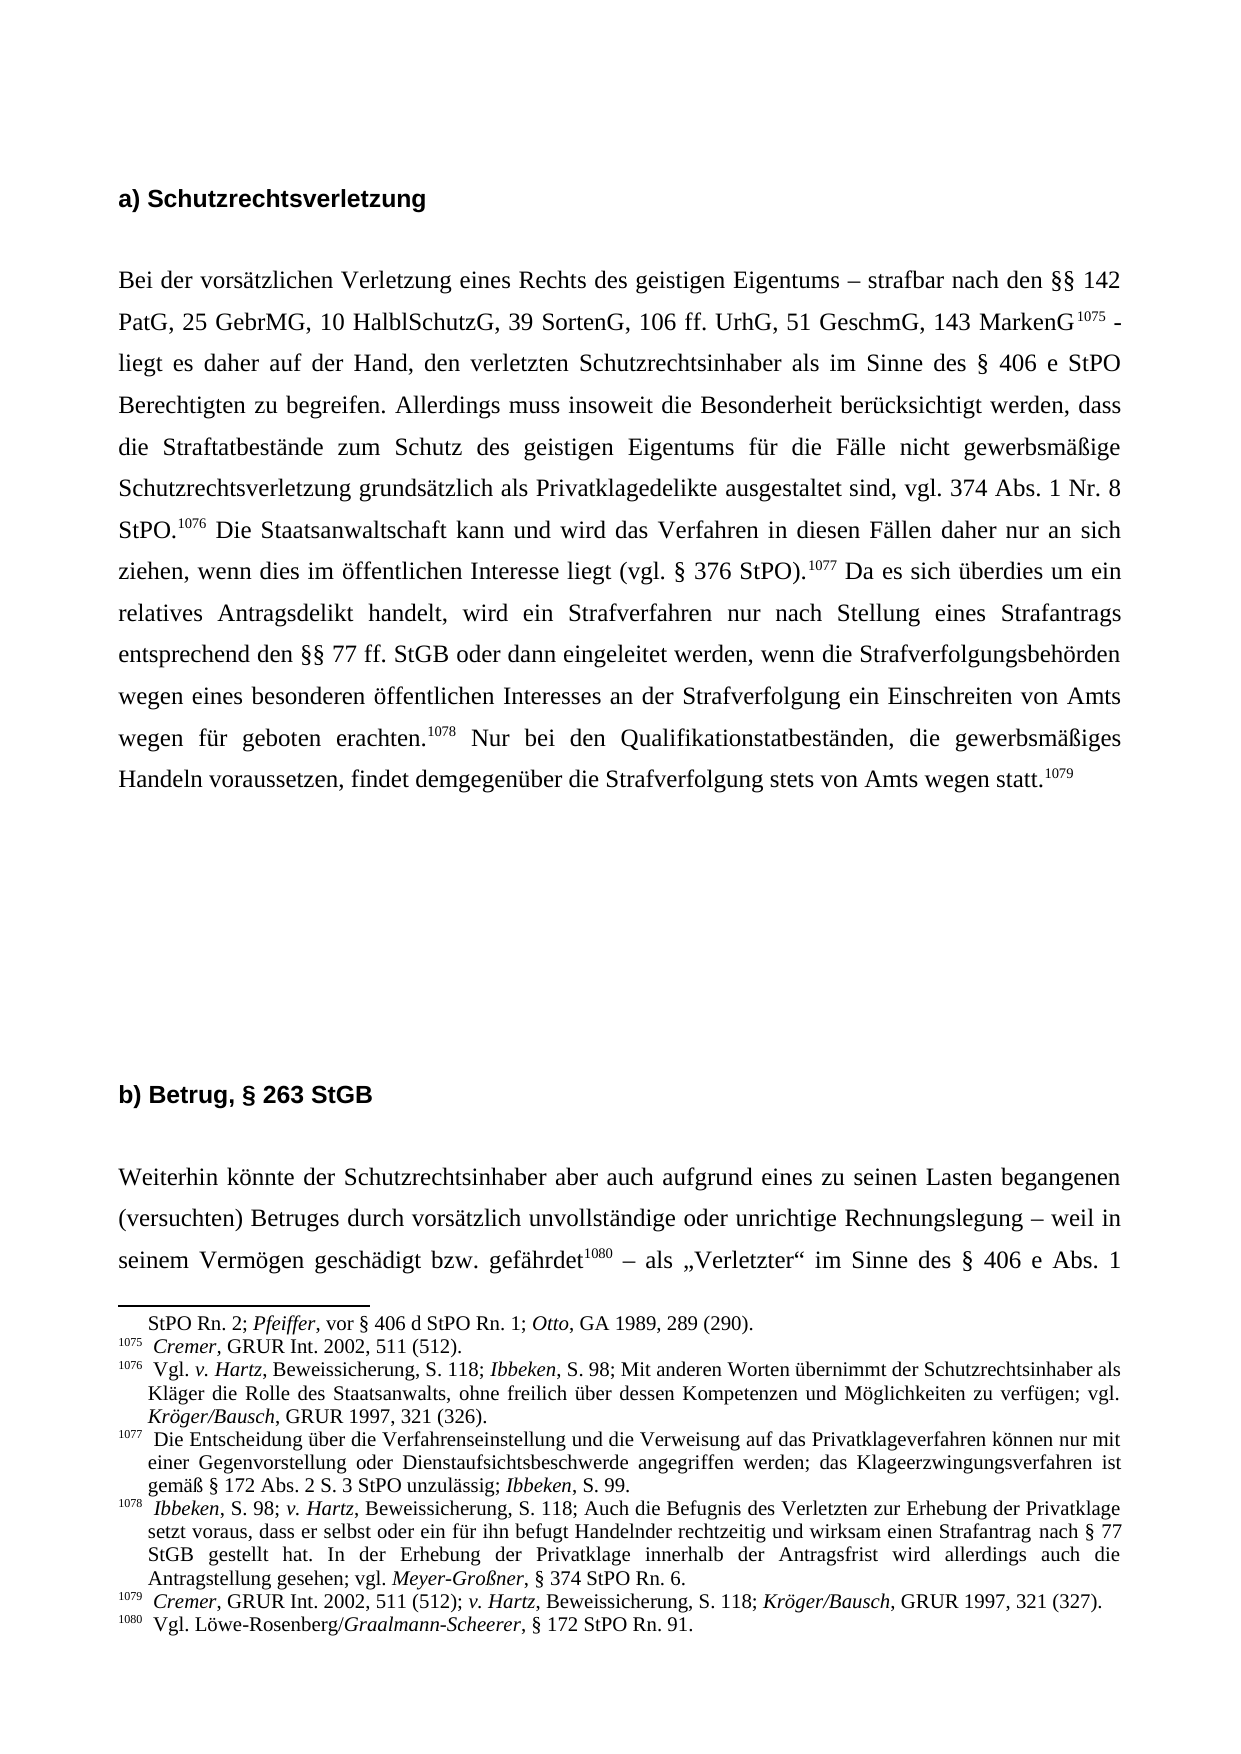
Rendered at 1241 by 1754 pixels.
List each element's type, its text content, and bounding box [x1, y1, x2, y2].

text Vgl. v. Hartz, Beweissicherung, S. 118; Ibbeken, S. 98; Mit anderen Worten übernimmt der Schutzrechtsinhaber als Kläger die Rolle des Staatsanwalts, ohne freilich über dessen Kompetenzen und Möglichkeiten zu verfügen; vgl. Kröger/Bausch, GRUR 1997, 321 (326). [118, 1358, 1122, 1428]
text Cremer, GRUR Int. 2002, 511 (512). [118, 1335, 1122, 1358]
text Weiterhin könnte der Schutzrechtsinhaber aber auch aufgrund eines zu seinen Lasten begangenen (versuchten) Betruges durch vorsätzlich unvollständige oder unrichtige Rechnungslegung – weil in seinem Vermögen geschädigt bzw. gefährdet – als „Verletzter“ im Sinne des § 406 e Abs. 1 [118, 1163, 1122, 1274]
text Ibbeken, S. 98; v. Hartz, Beweissicherung, S. 118; Auch die Befugnis des Verletzten zur Erhebung der Privatklage setzt voraus, dass er selbst oder ein für ihn befugt Handelnder rechtzeitig und wirksam einen Strafantrag nach § 77 StGB gestellt hat. In der Erhebung der Privatklage innerhalb der Antragsfrist wird allerdings auch die Antragstellung gesehen; vgl. Meyer-Großner, § 374 StPO Rn. 6. [118, 1497, 1122, 1589]
text StPO Rn. 2; Pfeiffer, vor § 406 d StPO Rn. 1; Otto, GA 1989, 289 (290). [118, 1312, 1122, 1335]
text Vgl. Löwe-Rosenberg/Graalmann-Scheerer, § 172 StPO Rn. 91. [118, 1613, 1122, 1636]
text Cremer, GRUR Int. 2002, 511 (512); v. Hartz, Beweissicherung, S. 118; Kröger/Bausch, GRUR 1997, 321 (327). [118, 1589, 1122, 1613]
subtitle a) Schutzrechtsverletzung [118, 185, 1122, 212]
text Bei der vorsätzlichen Verletzung eines Rechts des geistigen Eigentums – strafbar nach den §§ 142 PatG, 25 GebrMG, 10 HalblSchutzG, 39 SortenG, 106 ff. UrhG, 51 GeschmG, 143 MarkenG - liegt es daher auf der Hand, den verletzten Schutzrechtsinhaber als im Sinne des § 406 e StPO Berechtigten zu begreifen. Allerdings muss insoweit die Besonderheit berücksichtigt werden, dass die Straftatbestände zum Schutz des geistigen Eigentums für die Fälle nicht gewerbsmäßige Schutzrechtsverletzung grundsätzlich als Privatklagedelikte ausgestaltet sind, vgl. 374 Abs. 1 Nr. 8 StPO. Die Staatsanwaltschaft kann und wird das Verfahren in diesen Fällen daher nur an sich ziehen, wenn dies im öffentlichen Interesse liegt (vgl. § 376 StPO). Da es sich überdies um ein relatives Antragsdelikt handelt, wird ein Strafverfahren nur nach Stellung eines Strafantrags entsprechend den §§ 77 ff. StGB oder dann eingeleitet werden, wenn die Strafverfolgungsbehörden wegen eines besonderen öffentlichen Interesses an der Strafverfolgung ein Einschreiten von Amts wegen für geboten erachten. Nur bei den Qualifikationstatbeständen, die gewerbsmäßiges Handeln voraussetzen, findet demgegenüber die Strafverfolgung stets von Amts wegen statt. [118, 266, 1122, 793]
subtitle b) Betrug, § 263 StGB [118, 1081, 1122, 1109]
text Die Entscheidung über die Verfahrenseinstellung und die Verweisung auf das Privatklageverfahren können nur mit einer Gegenvorstellung oder Dienstaufsichtsbeschwerde angegriffen werden; das Klageerzwingungsverfahren ist gemäß § 172 Abs. 2 S. 3 StPO unzulässig; Ibbeken, S. 99. [118, 1428, 1122, 1497]
